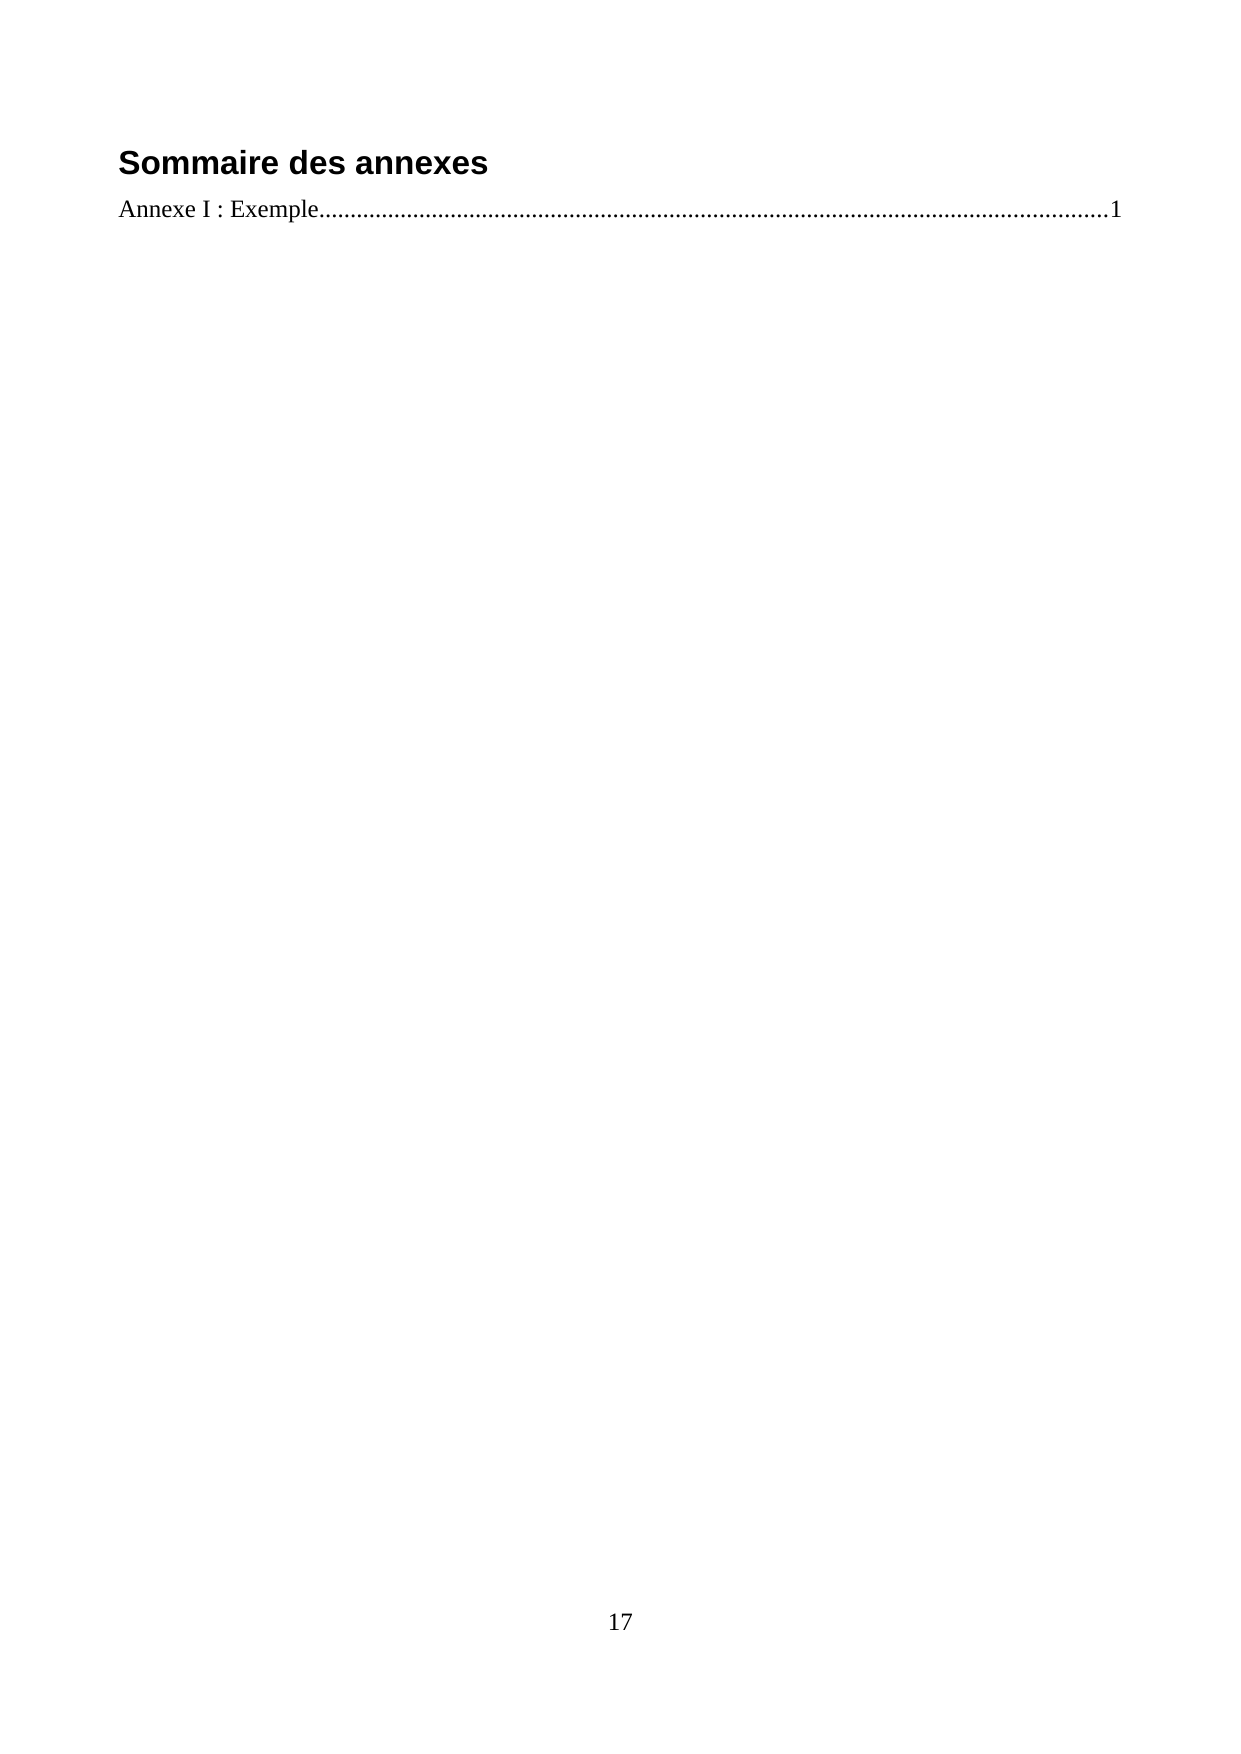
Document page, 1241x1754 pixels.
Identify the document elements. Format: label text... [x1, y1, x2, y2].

subtitle Sommaire des annexes [118, 143, 1122, 182]
text Annexe I : Exemple 1 [118, 194, 1122, 223]
